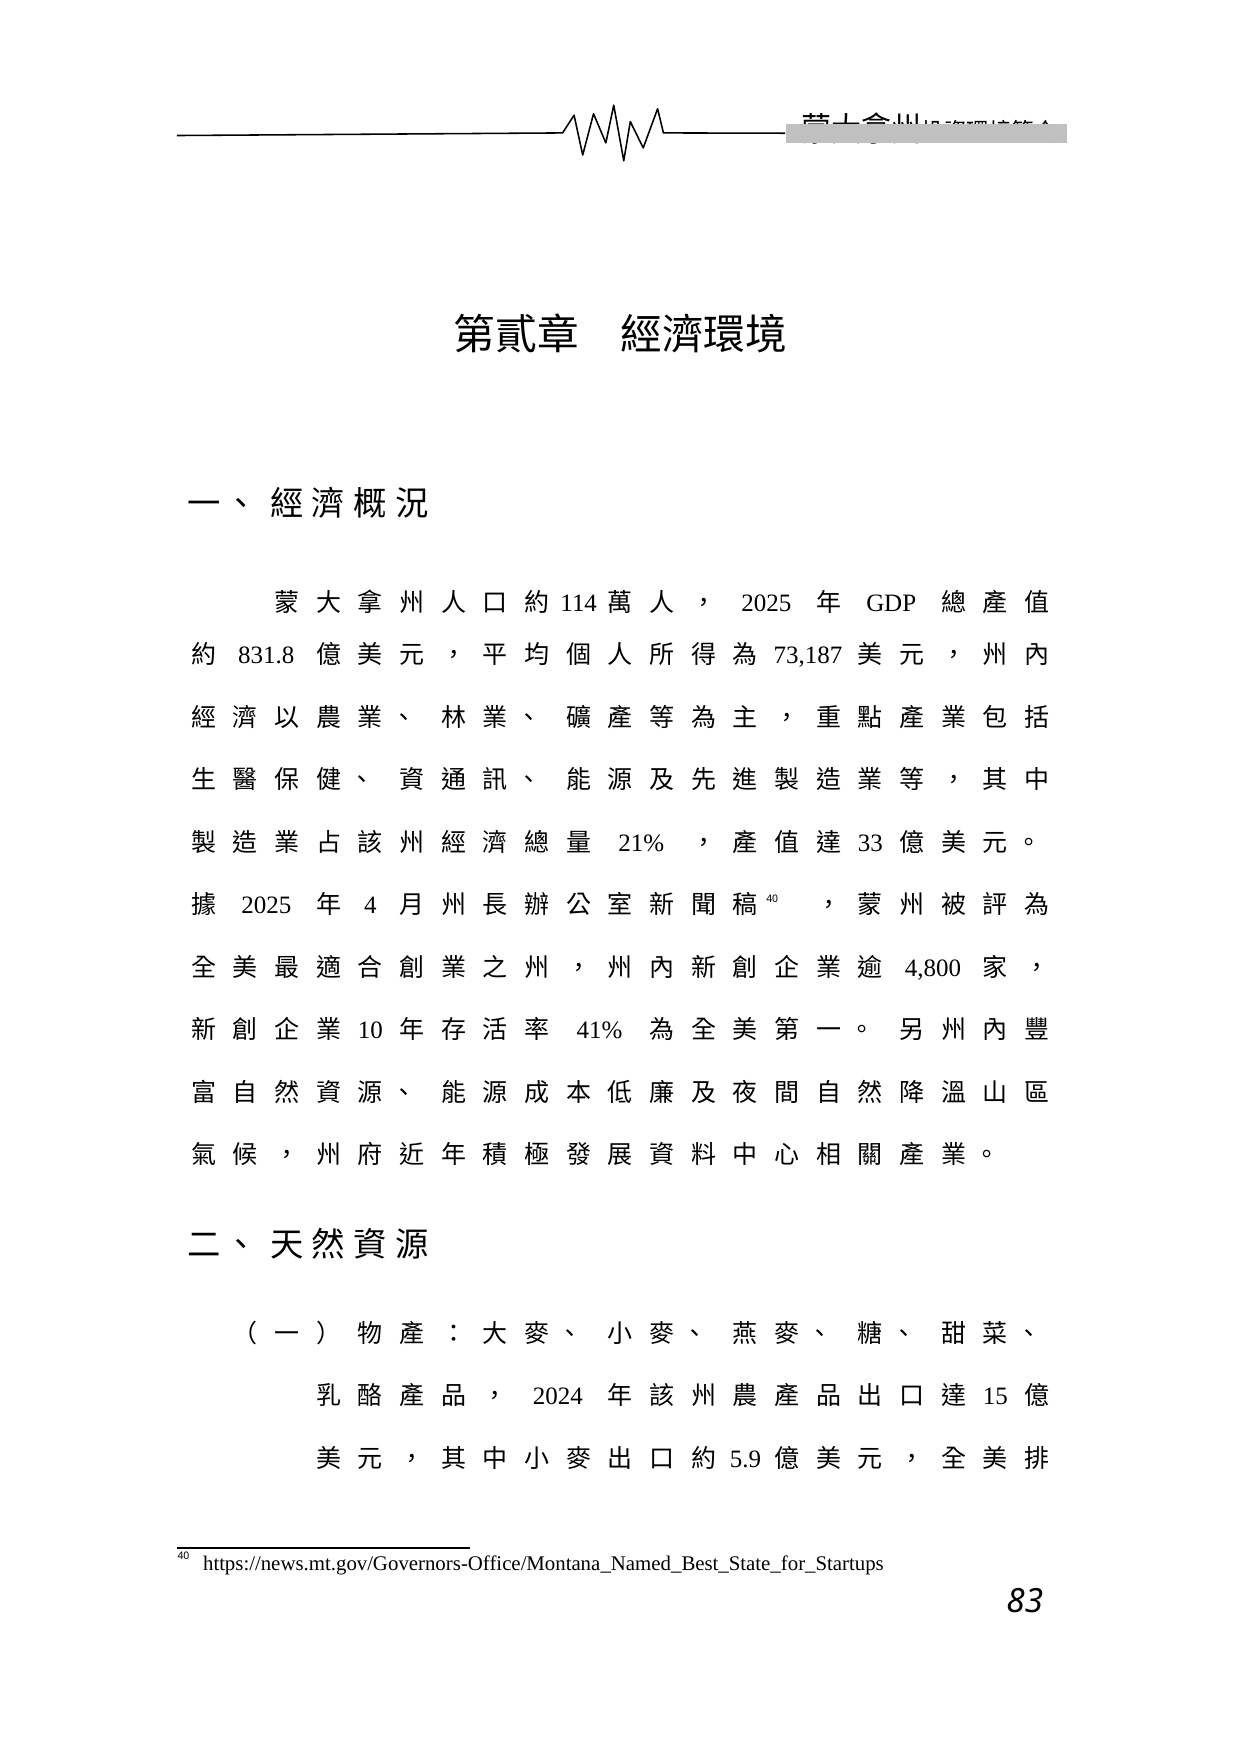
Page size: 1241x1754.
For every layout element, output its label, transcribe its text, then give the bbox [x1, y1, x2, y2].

text （一）物產：大麥、小麥、燕麥、糖、甜菜、乳酪產品，2024年該州農產品出口達15億美元，其中小麥出口約5.9億美元，全美排名第3。 [207, 1290, 1058, 1477]
text 第貳章 經濟環境 [183, 290, 1058, 352]
text 二、天然資源 [183, 1200, 1058, 1263]
text https://news.mt.gov/Governors-Office/Montana_Named_Best_State_for_Startups [177, 1548, 1063, 1577]
text 一、經濟概況 [183, 459, 1058, 522]
text 蒙大拿州人口約114萬人，2025年GDP總產值約831.8億美元，平均個人所得為73,187美元，州內經濟以農業、林業、礦產等為主，重點產業包括生醫保健、資通訊、能源及先進製造業等，其中製造業占該州經濟總量21%，產值達33億美元。據2025年4月州長辦公室新聞稿，蒙州被評為全美最適合創業之州，州內新創企業逾4,800家，新創企業10年存活率41%為全美第一。另州內豐富自然資源、能源成本低廉及夜間自然降溫山區氣候，州府近年積極發展資料中心相關產業。 [183, 549, 1058, 1174]
